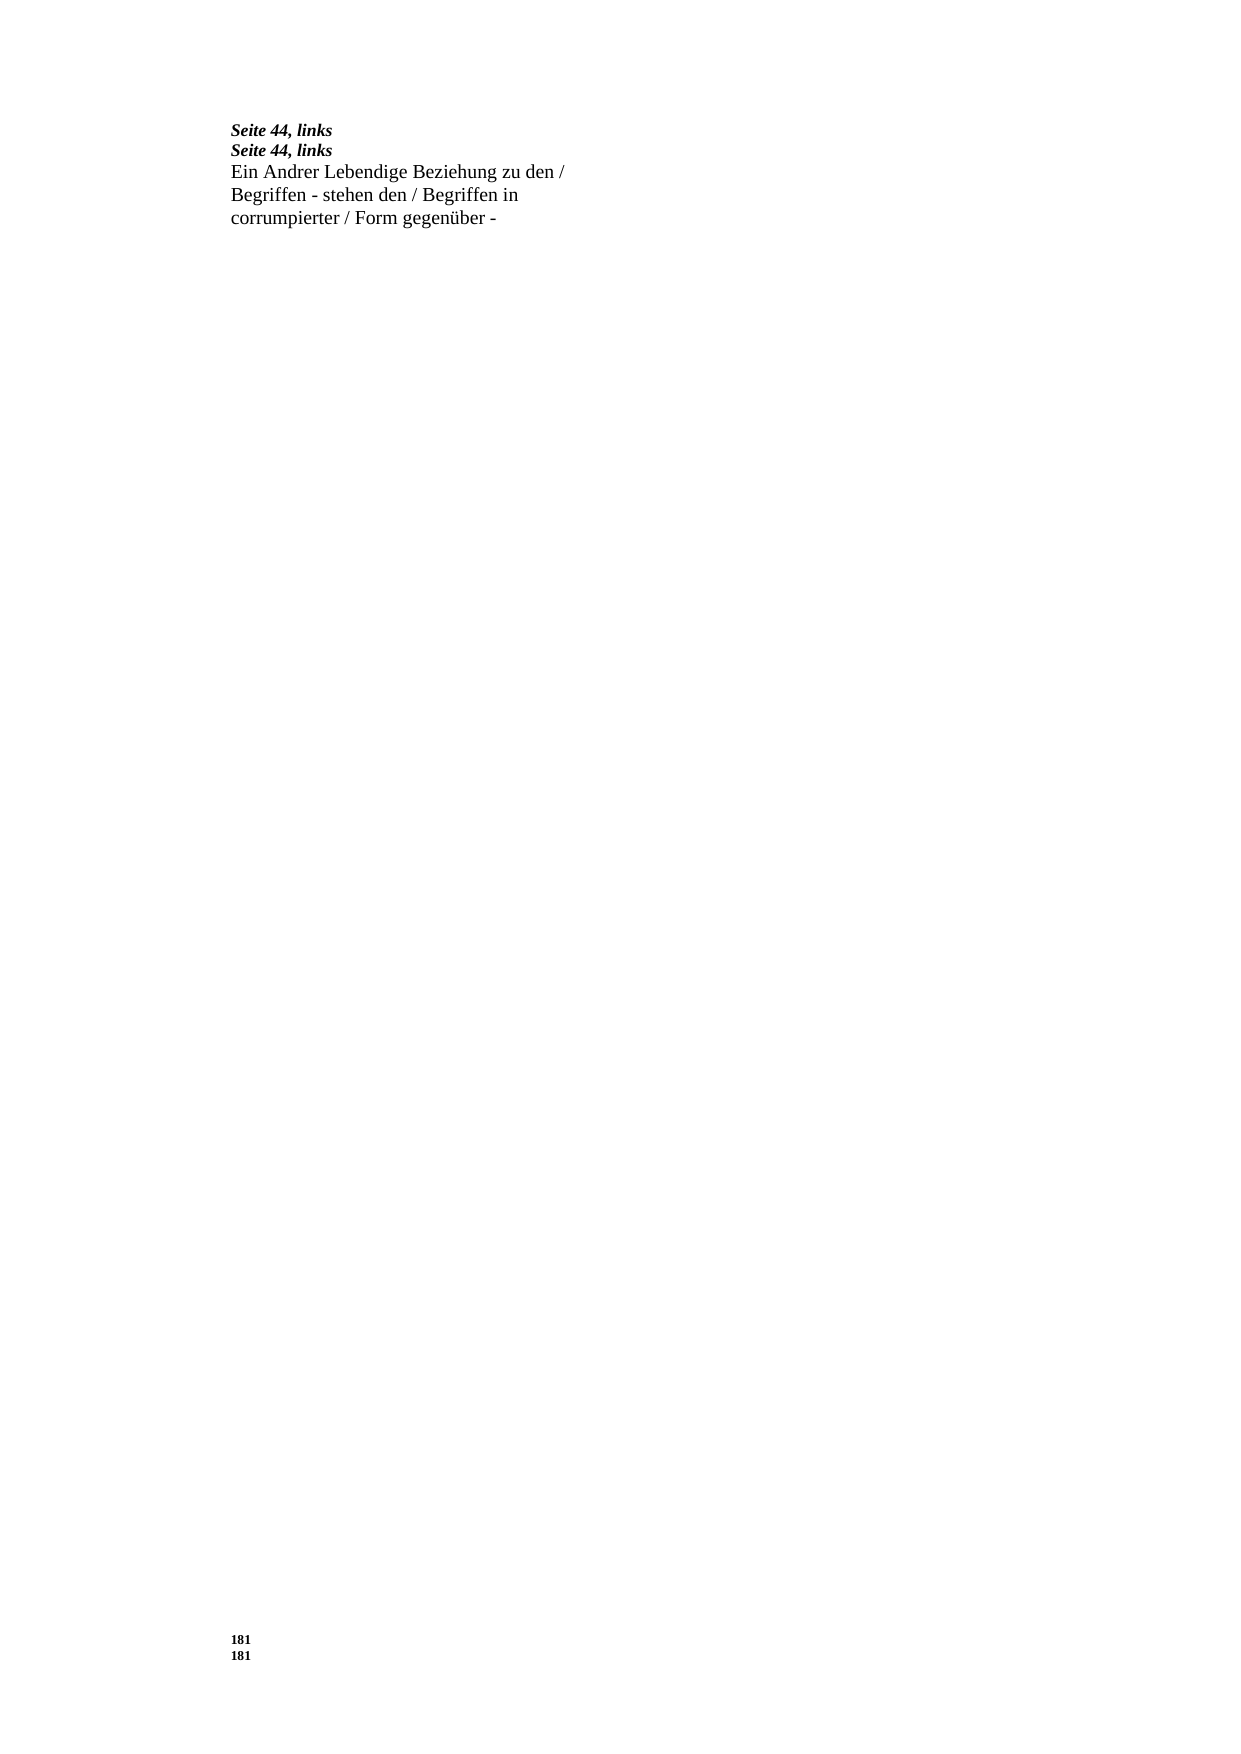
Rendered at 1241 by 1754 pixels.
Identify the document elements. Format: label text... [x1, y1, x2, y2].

text Ein Andrer Lebendige Beziehung zu den / Begriffen - stehen den / Begriffen in corrumpierter / Form gegenüber - [231, 160, 609, 229]
